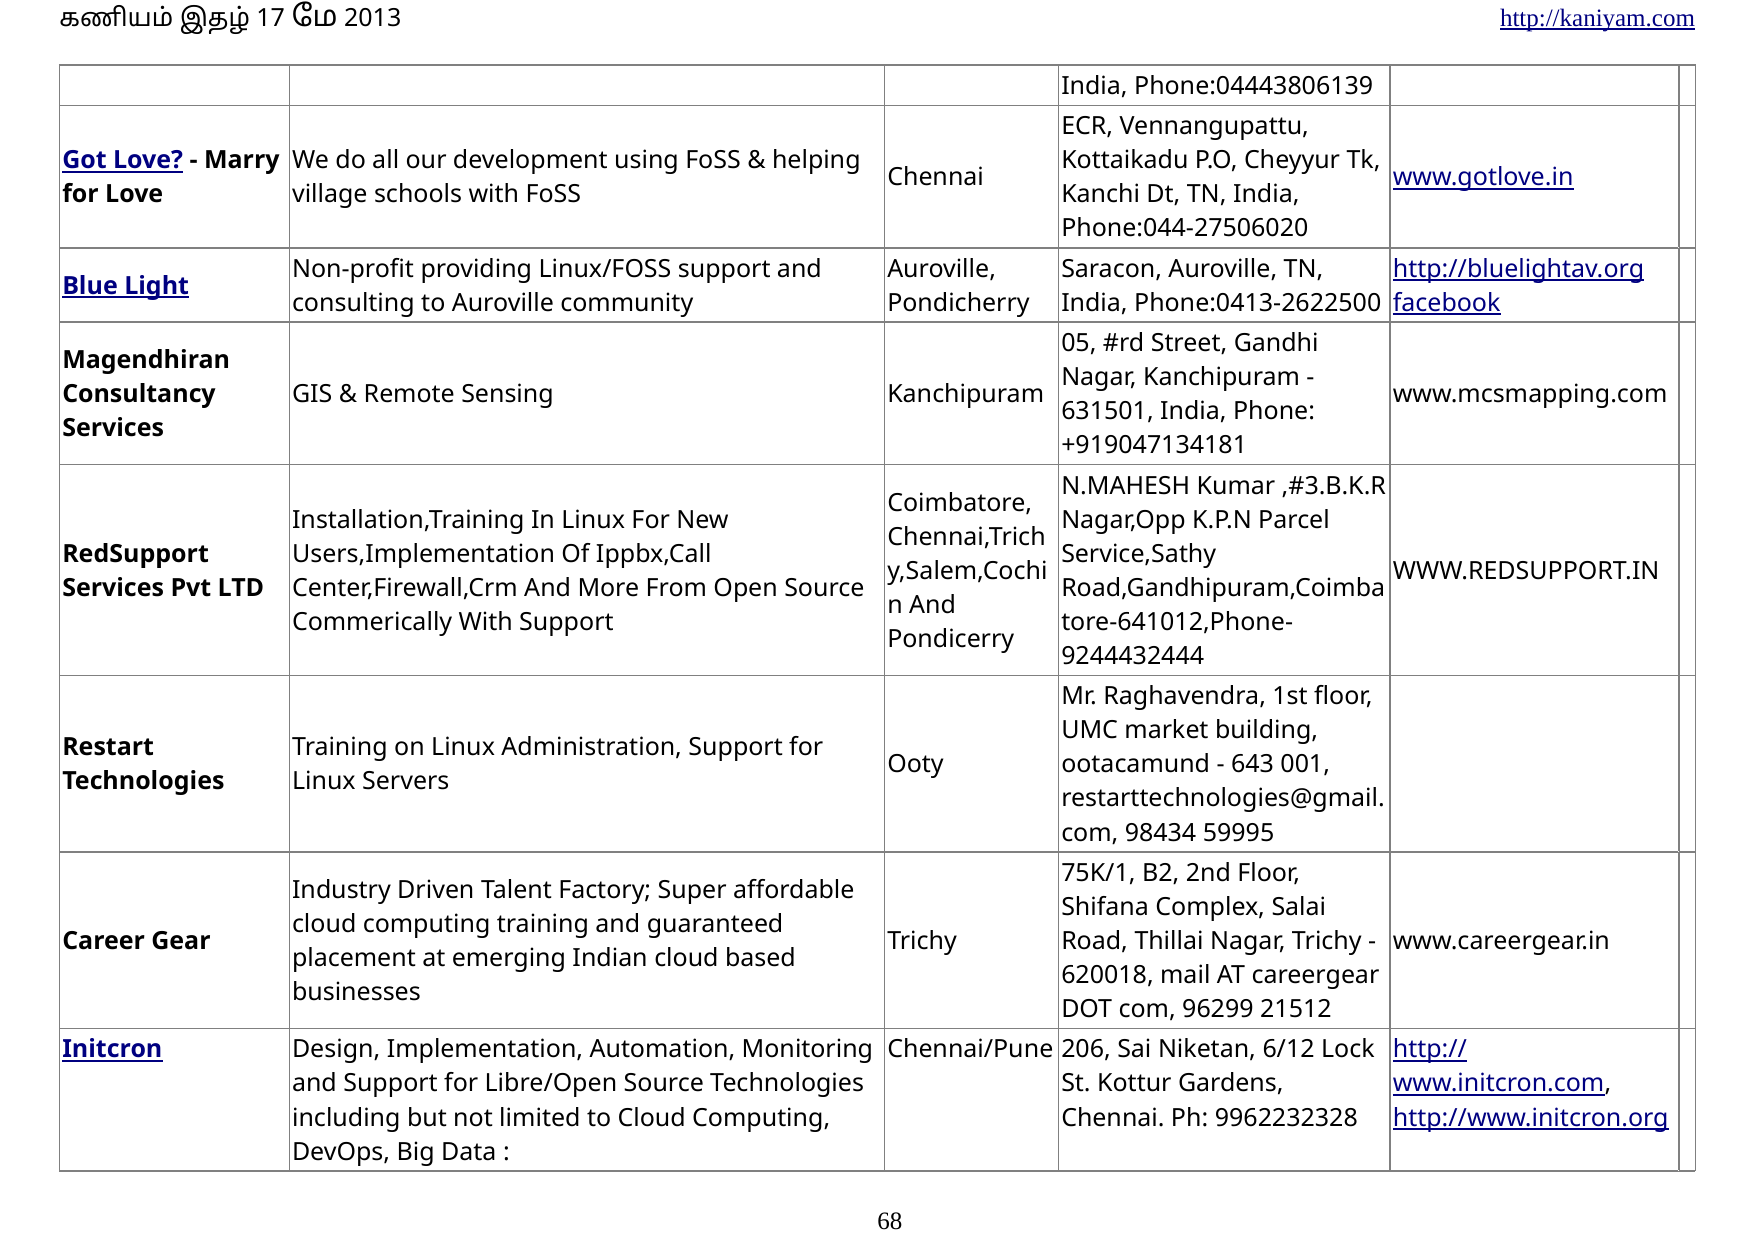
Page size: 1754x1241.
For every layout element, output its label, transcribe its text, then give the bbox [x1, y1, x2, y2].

table_cell Restart Technologies [60, 676, 289, 851]
table_cell Chennai [885, 106, 1058, 247]
table_cell Coimbatore, Chennai,Trichy,Salem,Cochin And Pondicerry [885, 465, 1058, 674]
table_cell Kanchipuram [885, 323, 1058, 464]
table_cell [1680, 1029, 1695, 1170]
table_cell We do all our development using FoSS & helping village schools with FoSS [290, 106, 884, 247]
table_cell Chennai/Pune [885, 1029, 1058, 1170]
table_cell WWW.REDSUPPORT.IN [1391, 465, 1678, 674]
table_cell [885, 66, 1058, 104]
table_cell http://bluelightav.org facebook [1391, 249, 1678, 321]
table_cell Mr. Raghavendra, 1st floor, UMC market building, ootacamund - 643 001, restarttechnologies@gmail.com, 98434 59995 [1059, 676, 1389, 851]
table_cell RedSupport Services Pvt LTD [60, 465, 289, 674]
table_cell Training on Linux Administration, Support for Linux Servers [290, 676, 884, 851]
table_cell [1680, 323, 1695, 464]
table_cell India, Phone:04443806139 [1059, 66, 1389, 104]
table_cell Ooty [885, 676, 1058, 851]
table_cell Installation,Training In Linux For New Users,Implementation Of Ippbx,Call Center,Firewall,Crm And More From Open Source Commerically With Support [290, 465, 884, 674]
table_cell GIS & Remote Sensing [290, 323, 884, 464]
table_cell www.gotlove.in [1391, 106, 1678, 247]
table_cell [1680, 66, 1695, 104]
table_cell www.mcsmapping.com [1391, 323, 1678, 464]
table_cell Got Love? - Marry for Love [60, 106, 289, 247]
table_cell [1680, 249, 1695, 321]
table_cell Blue Light [60, 249, 289, 321]
table_cell [1391, 66, 1678, 104]
table_cell N.MAHESH Kumar ,#3.B.K.R Nagar,Opp K.P.N Parcel Service,Sathy Road,Gandhipuram,Coimbatore-641012,Phone-9244432444 [1059, 465, 1389, 674]
table_cell Career Gear [60, 853, 289, 1028]
table_cell [290, 66, 884, 104]
table_cell 05, #rd Street, Gandhi Nagar, Kanchipuram - 631501, India, Phone:+919047134181 [1059, 323, 1389, 464]
table_cell http://www.initcron.com, http://www.initcron.org [1391, 1029, 1678, 1170]
table_cell Industry Driven Talent Factory; Super affordable cloud computing training and guaranteed placement at emerging Indian cloud based businesses [290, 853, 884, 1028]
table_cell [1680, 465, 1695, 674]
table_cell Non-profit providing Linux/FOSS support and consulting to Auroville community [290, 249, 884, 321]
table_cell ECR, Vennangupattu, Kottaikadu P.O, Cheyyur Tk, Kanchi Dt, TN, India, Phone:044-27506020 [1059, 106, 1389, 247]
table_cell Auroville, Pondicherry [885, 249, 1058, 321]
table_cell [1680, 853, 1695, 1028]
table_cell 206, Sai Niketan, 6/12 Lock St. Kottur Gardens, Chennai. Ph: 9962232328 [1059, 1029, 1389, 1170]
table_cell Magendhiran Consultancy Services [60, 323, 289, 464]
table_cell Design, Implementation, Automation, Monitoring and Support for Libre/Open Source Technologies including but not limited to Cloud Computing, DevOps, Big Data : [290, 1029, 884, 1170]
table_cell [1391, 676, 1678, 851]
table_cell www.careergear.in [1391, 853, 1678, 1028]
table_cell 75K/1, B2, 2nd Floor, Shifana Complex, Salai Road, Thillai Nagar, Trichy - 620018, mail AT careergear DOT com, 96299 21512 [1059, 853, 1389, 1028]
table_cell Saracon, Auroville, TN, India, Phone:0413-2622500 [1059, 249, 1389, 321]
table_cell [60, 66, 289, 104]
table_cell [1680, 676, 1695, 851]
table_cell Initcron [60, 1029, 289, 1170]
table_cell Trichy [885, 853, 1058, 1028]
table_cell [1680, 106, 1695, 247]
